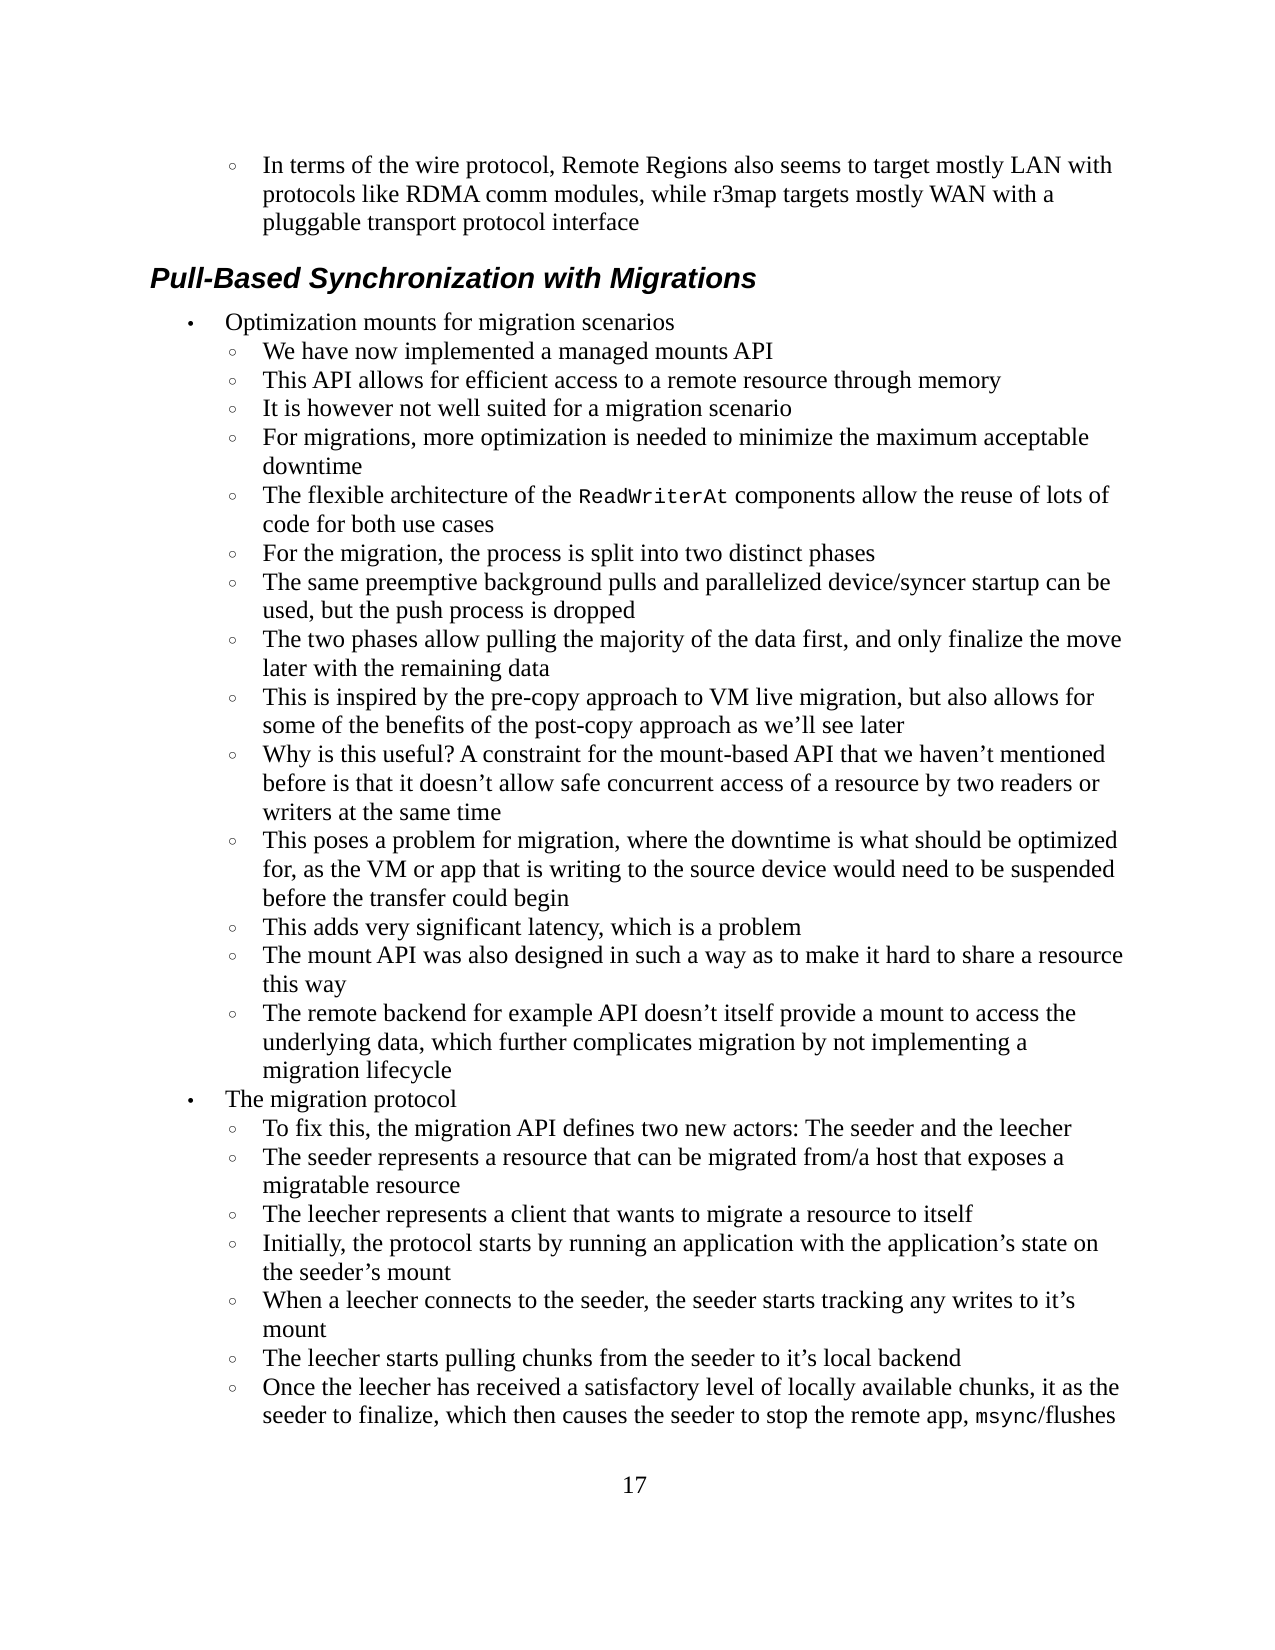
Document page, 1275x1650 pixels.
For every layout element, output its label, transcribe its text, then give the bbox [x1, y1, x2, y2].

list Initially, the protocol starts by running an application with the application’s state on the seeder’s mount [225, 1228, 1125, 1286]
list For migrations, more optimization is needed to minimize the maximum acceptable downtime [225, 422, 1125, 480]
list The two phases allow pulling the majority of the data first, and only finalize the move later with the remaining data [225, 624, 1125, 682]
list The migration protocol [187, 1084, 1125, 1113]
list When a leecher connects to the seeder, the seeder starts tracking any writes to it’s mount [225, 1286, 1125, 1343]
list It is however not well suited for a migration scenario [225, 393, 1125, 422]
list The leecher starts pulling chunks from the seeder to it’s local backend [225, 1343, 1125, 1372]
list This adds very significant latency, which is a problem [225, 912, 1125, 941]
list Why is this useful? A constraint for the mount-based API that we haven’t mentioned before is that it doesn’t allow safe concurrent access of a resource by two readers or writers at the same time [225, 739, 1125, 826]
list The flexible architecture of the ReadWriterAt components allow the reuse of lots of code for both use cases [225, 480, 1125, 538]
list The mount API was also designed in such a way as to make it hard to share a resource this way [225, 941, 1125, 998]
list Once the leecher has received a satisfactory level of locally available chunks, it as the seeder to finalize, which then causes the seeder to stop the remote app, msync/flushes [225, 1372, 1125, 1430]
list For the migration, the process is split into two distinct phases [225, 538, 1125, 567]
list In terms of the wire protocol, Remote Regions also seems to target mostly LAN with protocols like RDMA comm modules, while r3map targets mostly WAN with a pluggable transport protocol interface [225, 150, 1125, 236]
subtitle Pull-Based Synchronization with Migrations [150, 261, 1125, 295]
list We have now implemented a managed mounts API [225, 336, 1125, 365]
list The same preemptive background pulls and parallelized device/syncer startup can be used, but the push process is dropped [225, 567, 1125, 624]
list This is inspired by the pre-copy approach to VM live migration, but also allows for some of the benefits of the post-copy approach as we’ll see later [225, 682, 1125, 739]
list Optimization mounts for migration scenarios [187, 307, 1125, 336]
list The leecher represents a client that wants to migrate a resource to itself [225, 1199, 1125, 1228]
list This poses a problem for migration, where the downtime is what should be optimized for, as the VM or app that is writing to the source device would need to be suspended before the transfer could begin [225, 826, 1125, 912]
list This API allows for efficient access to a remote resource through memory [225, 365, 1125, 393]
list To fix this, the migration API defines two new actors: The seeder and the leecher [225, 1113, 1125, 1142]
list The remote backend for example API doesn’t itself provide a mount to access the underlying data, which further complicates migration by not implementing a migration lifecycle [225, 998, 1125, 1084]
list The seeder represents a resource that can be migrated from/a host that exposes a migratable resource [225, 1142, 1125, 1199]
